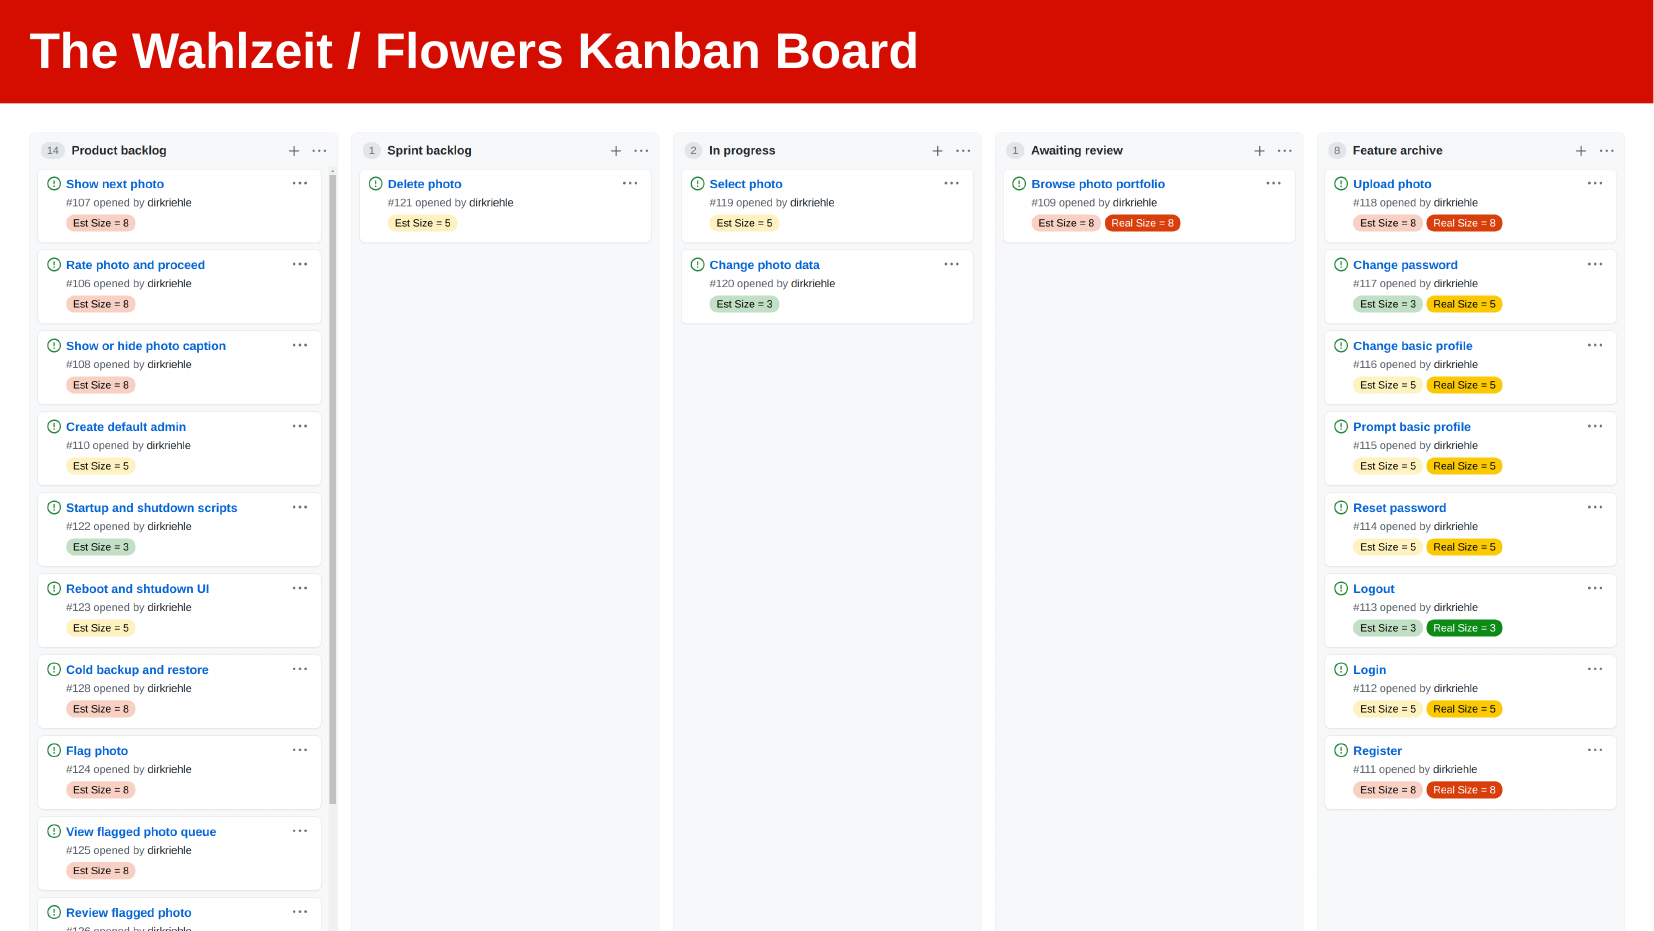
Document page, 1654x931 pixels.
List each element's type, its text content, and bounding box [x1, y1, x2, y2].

picture [29, 132, 1625, 931]
title The Wahlzeit / Flowers Kanban Board [0, 0, 1654, 104]
